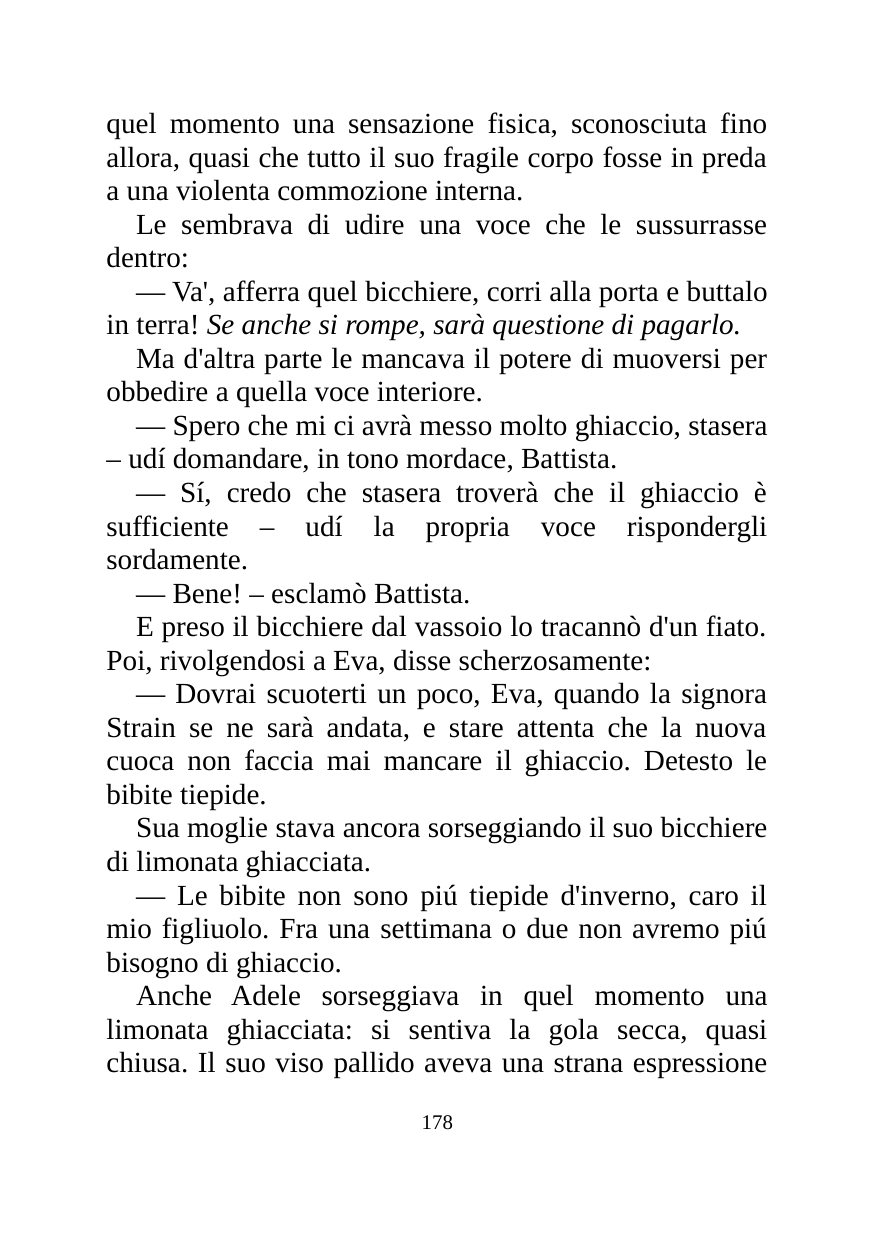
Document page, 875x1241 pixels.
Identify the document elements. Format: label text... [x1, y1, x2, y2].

text — Le bibite non sono piú tiepide d'inverno, caro il mio figliuolo. Fra una settimana o due non avremo piú bisogno di ghiaccio. [106, 878, 768, 978]
text — Spero che mi ci avrà messo molto ghiaccio, stasera – udí domandare, in tono mordace, Battista. [106, 408, 768, 475]
text — Bene! – esclamò Battista. [106, 576, 768, 609]
text — Dovrai scuoterti un poco, Eva, quando la signora Strain se ne sarà andata, e stare attenta che la nuova cuoca non faccia mai mancare il ghiaccio. Detesto le bibite tiepide. [106, 676, 768, 811]
text Ma d'altra parte le mancava il potere di muoversi per obbedire a quella voce interiore. [106, 341, 768, 408]
text — Sí, credo che stasera troverà che il ghiaccio è sufficiente – udí la propria voce rispondergli sordamente. [106, 475, 768, 576]
text quel momento una sensazione fisica, sconosciuta fino allora, quasi che tutto il suo fragile corpo fosse in preda a una violenta commozione interna. [106, 106, 768, 207]
text Anche Adele sorseggiava in quel momento una limonata ghiacciata: si sentiva la gola secca, quasi chiusa. Il suo viso pallido aveva una strana espressione [106, 978, 768, 1079]
text Sua moglie stava ancora sorseggiando il suo bicchiere di limonata ghiacciata. [106, 811, 768, 878]
text Le sembrava di udire una voce che le sussurrasse dentro: [106, 207, 768, 274]
text E preso il bicchiere dal vassoio lo tracannò d'un fiato. Poi, rivolgendosi a Eva, disse scherzosamente: [106, 609, 768, 676]
text — Va', afferra quel bicchiere, corri alla porta e buttalo in terra! Se anche si rompe, sarà questione di pagarlo. [106, 274, 768, 341]
